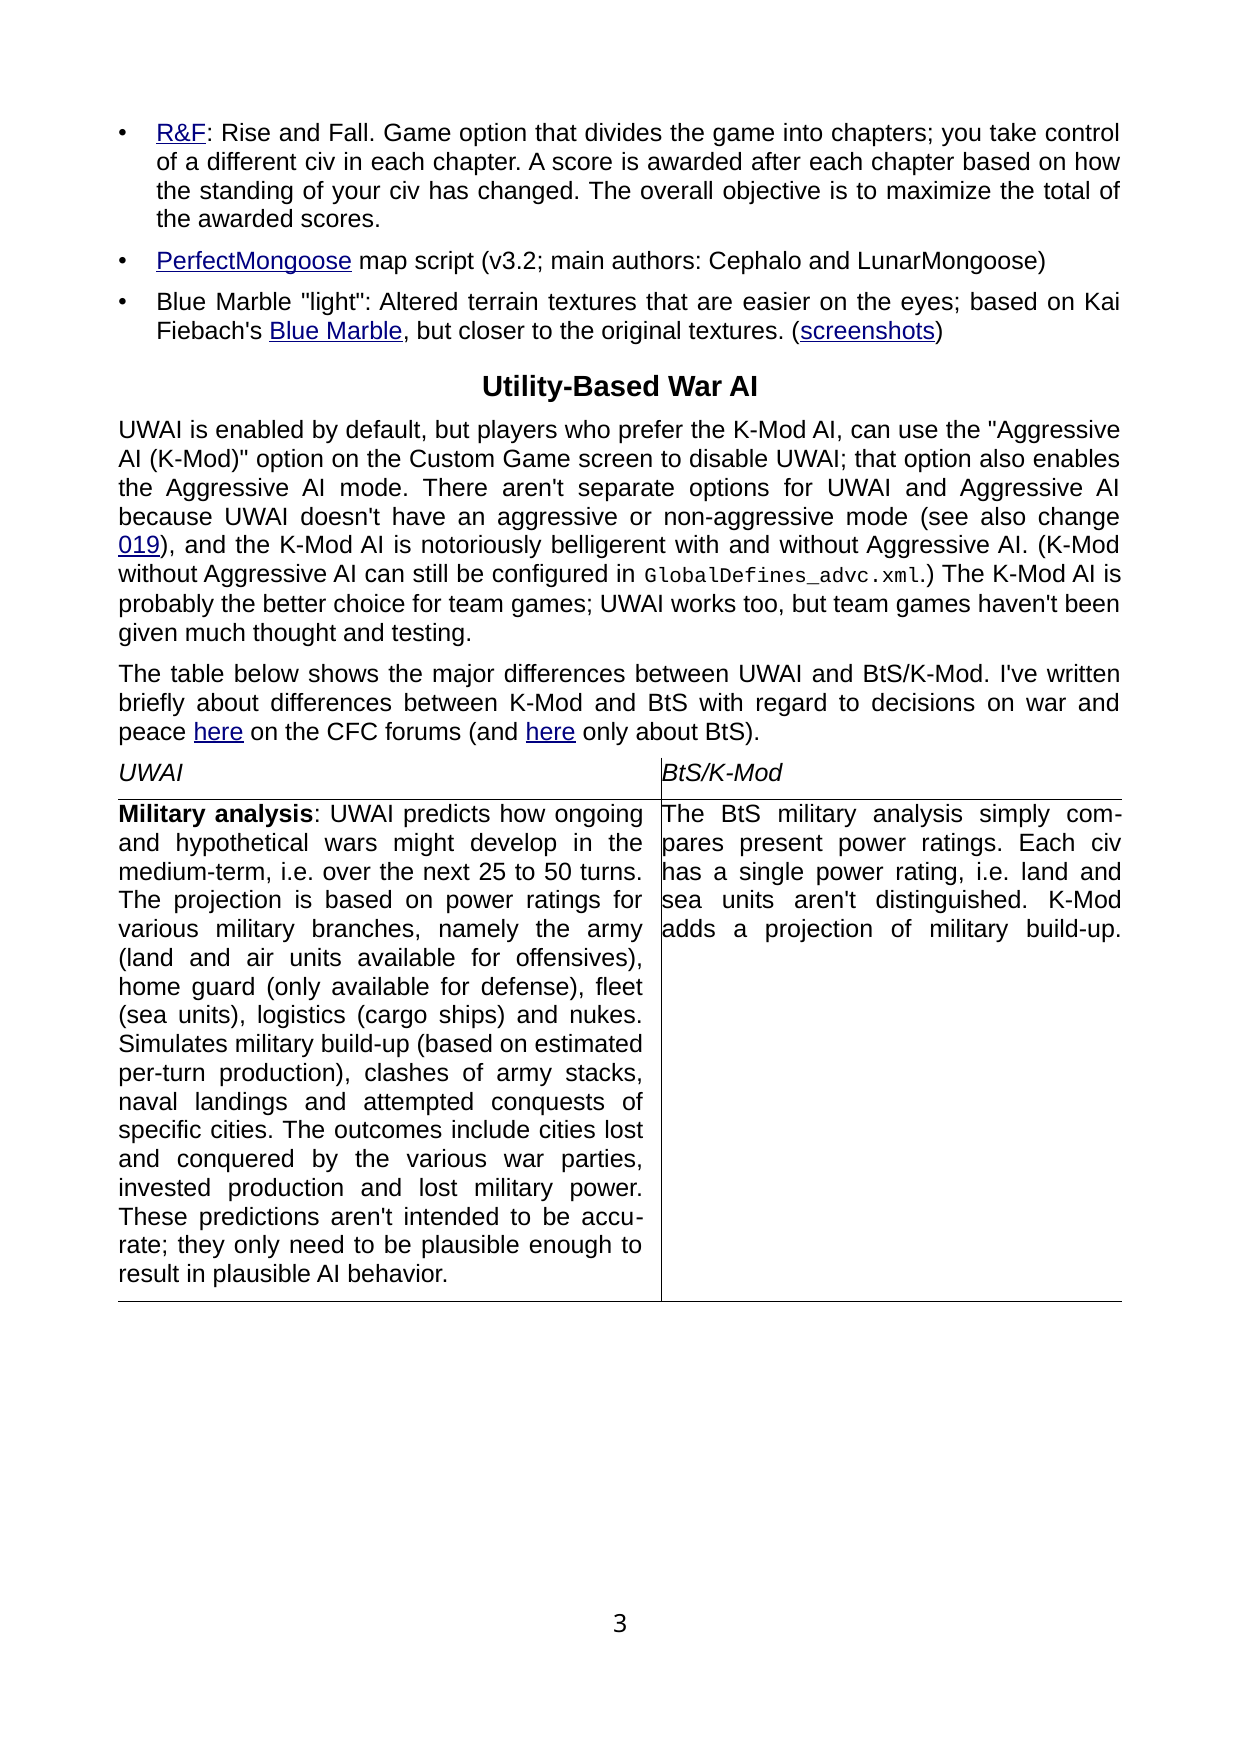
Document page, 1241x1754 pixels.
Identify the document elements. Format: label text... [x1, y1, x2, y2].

list Blue Marble "light": Altered terrain textures that are easier on the eyes; based on Kai Fiebach's Blue Marble, but closer to the original textures. (screenshots) [118, 287, 1122, 344]
text The table below shows the major differences between UWAI and BtS/K-Mod. I've written briefly about differences between K-Mod and BtS with regard to decisions on war and peace here on the CFC forums (and here only about BtS). [118, 659, 1122, 745]
table_cell Military analysis: UWAI predicts how ongoing and hypothetical wars might develop in the medium-term, i.e. over the next 25 to 50 turns. The projection is based on power ratings for various military branches, namely the army (land and air units available for offensives), home guard (only available for defense), fleet (sea units), logistics (cargo ships) and nukes. Simulates military build-up (based on estimated per-turn production), clashes of army stacks, naval landings and attempted conquests of specific cities. The outcomes include cities lost and conquered by the various war parties, invested production and lost military power. These predictions aren't intended to be accu­rate; they only need to be plausible enough to result in plausible AI behavior. [118, 800, 661, 1301]
table_header BtS/K-Mod [662, 758, 1122, 799]
list R&F: Rise and Fall. Game option that divides the game into chapters; you take control of a different civ in each chapter. A score is awarded after each chapter based on how the standing of your civ has changed. The overall objective is to maximize the total of the awarded scores. [118, 118, 1122, 233]
table_cell The BtS military analysis simply com­pares present power ratings. Each civ has a single power rating, i.e. land and sea units aren't distinguished. K-Mod adds a projection of military build-up. [662, 800, 1122, 1301]
list PerfectMongoose map script (v3.2; main authors: Cephalo and LunarMongoose) [118, 246, 1122, 274]
table_header UWAI [118, 758, 661, 799]
subtitle Utility-Based War AI [118, 369, 1122, 403]
text UWAI is enabled by default, but players who prefer the K-Mod AI, can use the "Aggressive AI (K-Mod)" option on the Custom Game screen to disable UWAI; that option also enables the Aggressive AI mode. There aren't separate options for UWAI and Aggressive AI because UWAI doesn't have an aggressive or non-aggressive mode (see also change 019), and the K-Mod AI is notoriously belligerent with and without Aggressive AI. (K-Mod without Aggressive AI can still be configured in GlobalDefines_advc.xml.) The K-Mod AI is probably the better choice for team games; UWAI works too, but team games haven't been given much thought and testing. [118, 416, 1122, 646]
